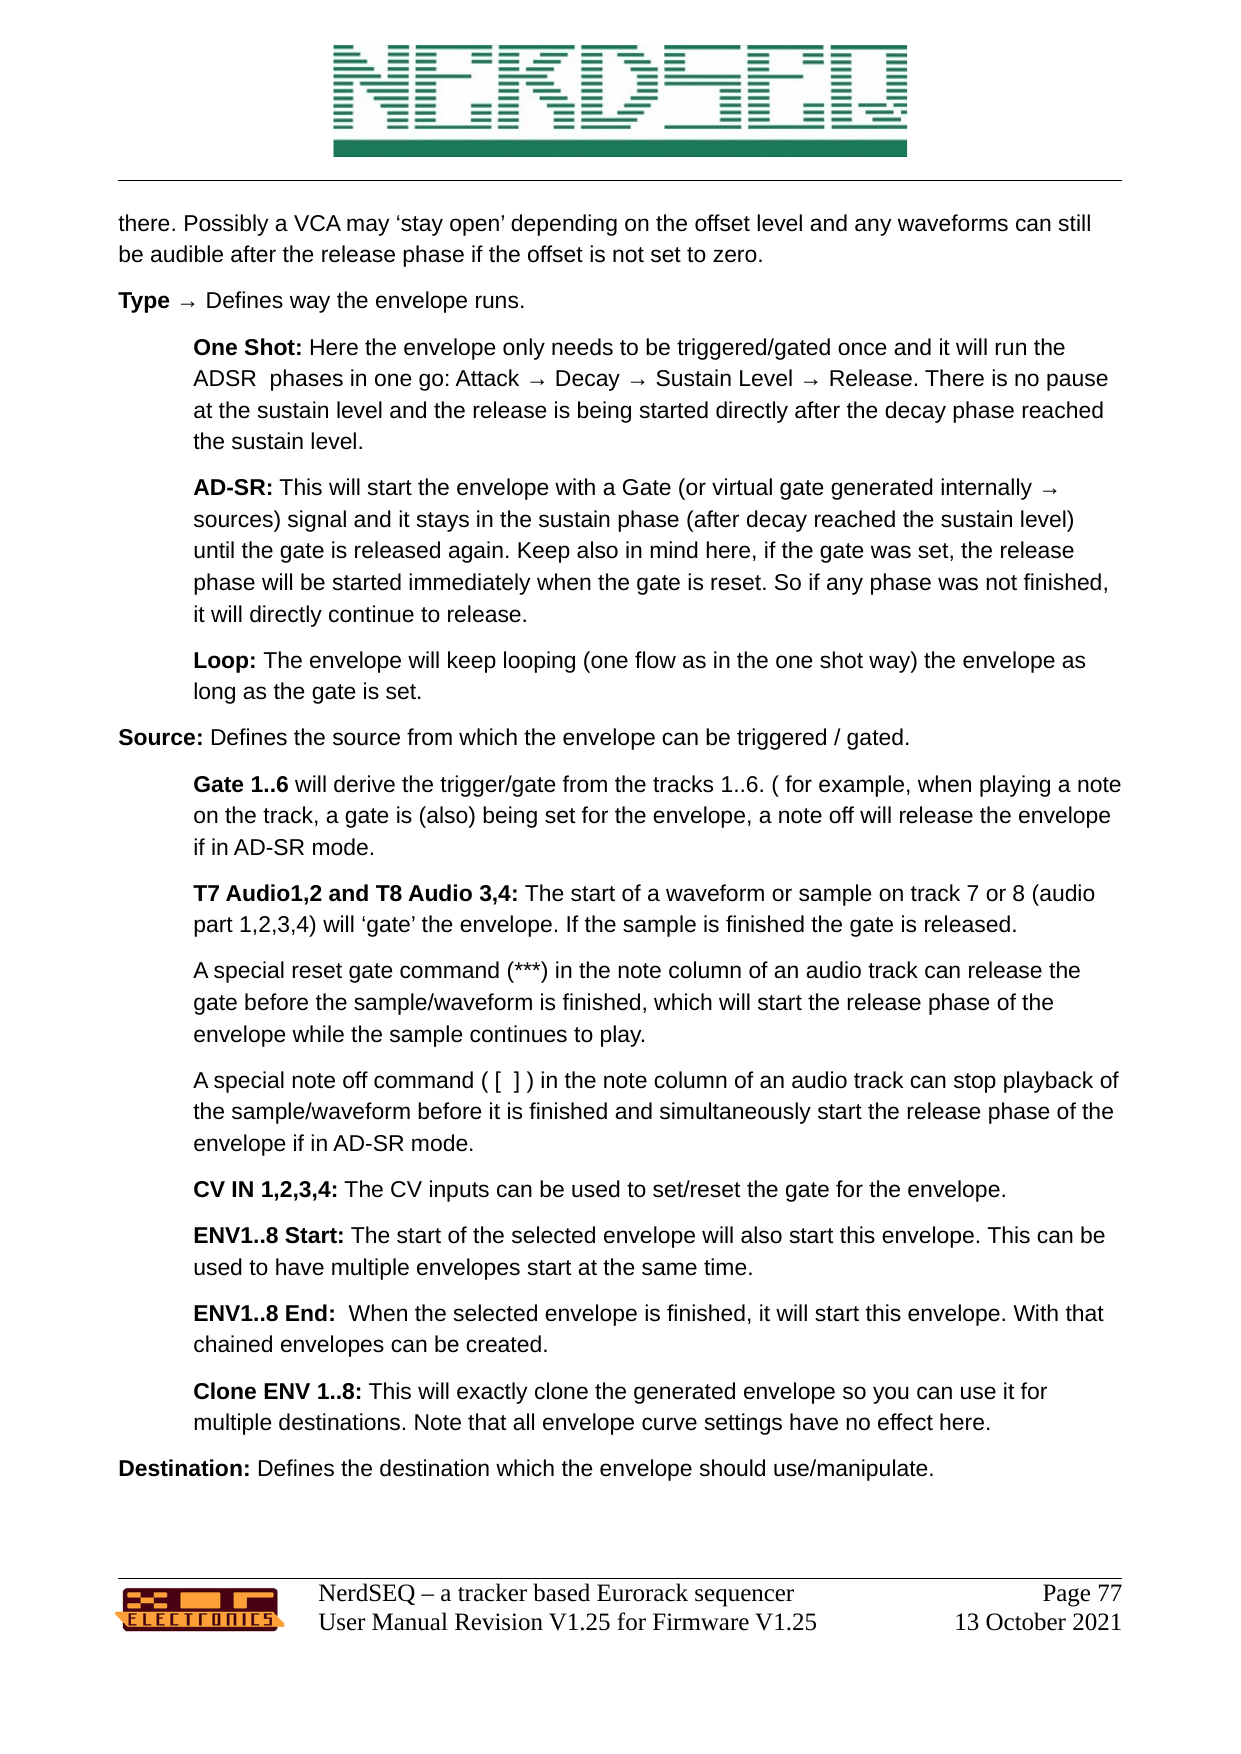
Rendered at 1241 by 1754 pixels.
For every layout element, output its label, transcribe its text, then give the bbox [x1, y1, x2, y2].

text One Shot: Here the envelope only needs to be triggered/gated once and it will run the ADSR phases in one go: Attack → Decay → Sustain Level → Release. There is no pause at the sustain level and the release is being started directly after the decay phase reached the sustain level. [193, 333, 1122, 454]
text Source: Defines the source from which the envelope can be triggered / gated. [118, 724, 1122, 751]
picture [333, 45, 908, 157]
text A special note off command ( [ ] ) in the note column of an audio track can stop playback of the sample/waveform before it is finished and simultaneously start the release phase of the envelope if in AD-SR mode. [193, 1067, 1122, 1156]
text ENV1..8 Start: The start of the selected envelope will also start this envelope. This can be used to have multiple envelopes start at the same time. [193, 1222, 1122, 1280]
text Gate 1..6 will derive the trigger/gate from the tracks 1..6. ( for example, when playing a note on the track, a gate is (also) being set for the envelope, a note off will release the envelope if in AD-SR mode. [193, 771, 1122, 860]
text CV IN 1,2,3,4: The CV inputs can be used to set/reset the gate for the envelope. [193, 1176, 1122, 1202]
text Type → Defines way the envelope runs. [118, 287, 1122, 314]
text there. Possibly a VCA may ‘stay open’ depending on the offset level and any waveforms can still be audible after the release phase if the offset is not set to zero. [118, 209, 1122, 267]
text ENV1..8 End: When the selected envelope is finished, it will start this envelope. With that chained envelopes can be created. [193, 1300, 1122, 1358]
picture [115, 1584, 285, 1634]
text A special reset gate command (***) in the note column of an audio track can release the gate before the sample/waveform is finished, which will start the release phase of the envelope while the sample continues to play. [193, 957, 1122, 1047]
text Loop: The envelope will keep looping (one flow as in the one shot way) the envelope as long as the gate is set. [193, 647, 1122, 704]
text T7 Audio1,2 and T8 Audio 3,4: The start of a waveform or sample on track 7 or 8 (audio part 1,2,3,4) will ‘gate’ the envelope. If the sample is finished the gate is released. [193, 880, 1122, 938]
text Destination: Defines the destination which the envelope should use/manipulate. [118, 1455, 1122, 1482]
text Clone ENV 1..8: This will exactly clone the generated envelope so you can use it for multiple destinations. Note that all envelope curve settings have no effect here. [193, 1378, 1122, 1436]
text AD-SR: This will start the envelope with a Gate (or virtual gate generated internally → sources) signal and it stays in the sustain phase (after decay reached the sustain level) until the gate is released again. Keep also in mind here, if the gate was set, the release phase will be started immediately when the gate is reset. So if any phase was not finished, it will directly continue to release. [193, 474, 1122, 627]
